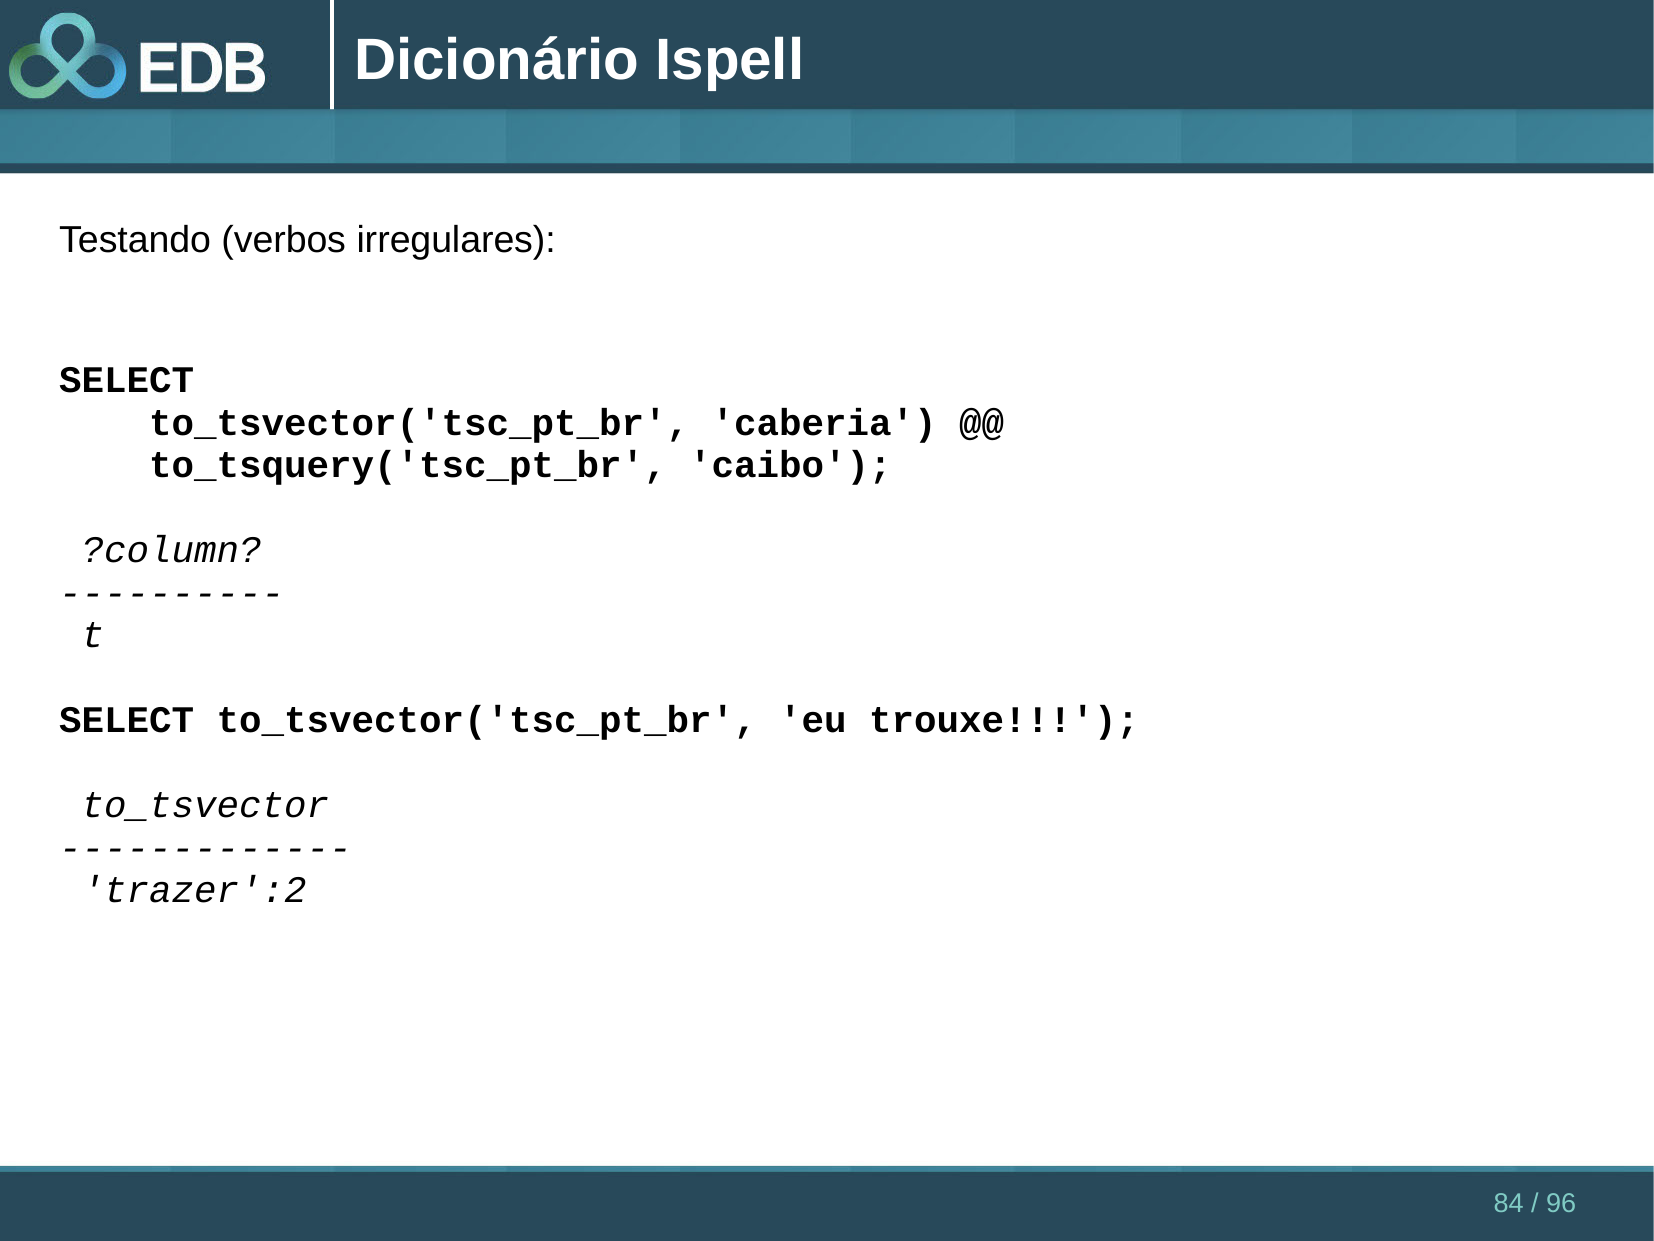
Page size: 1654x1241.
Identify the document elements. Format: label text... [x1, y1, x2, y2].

picture [0, 0, 1654, 1241]
list Testando (verbos irregulares): SELECT to_tsvector('tsc_pt_br', 'caberia') @@ to_tsquery('tsc_pt_br', 'caibo'); ?column? ---------- t SELECT to_tsvector('tsc_pt_br', 'eu trouxe!!!'); to_tsvector ------------- 'trazer':2 [59, 218, 1548, 915]
title Dicionário Ispell [354, 0, 1625, 125]
